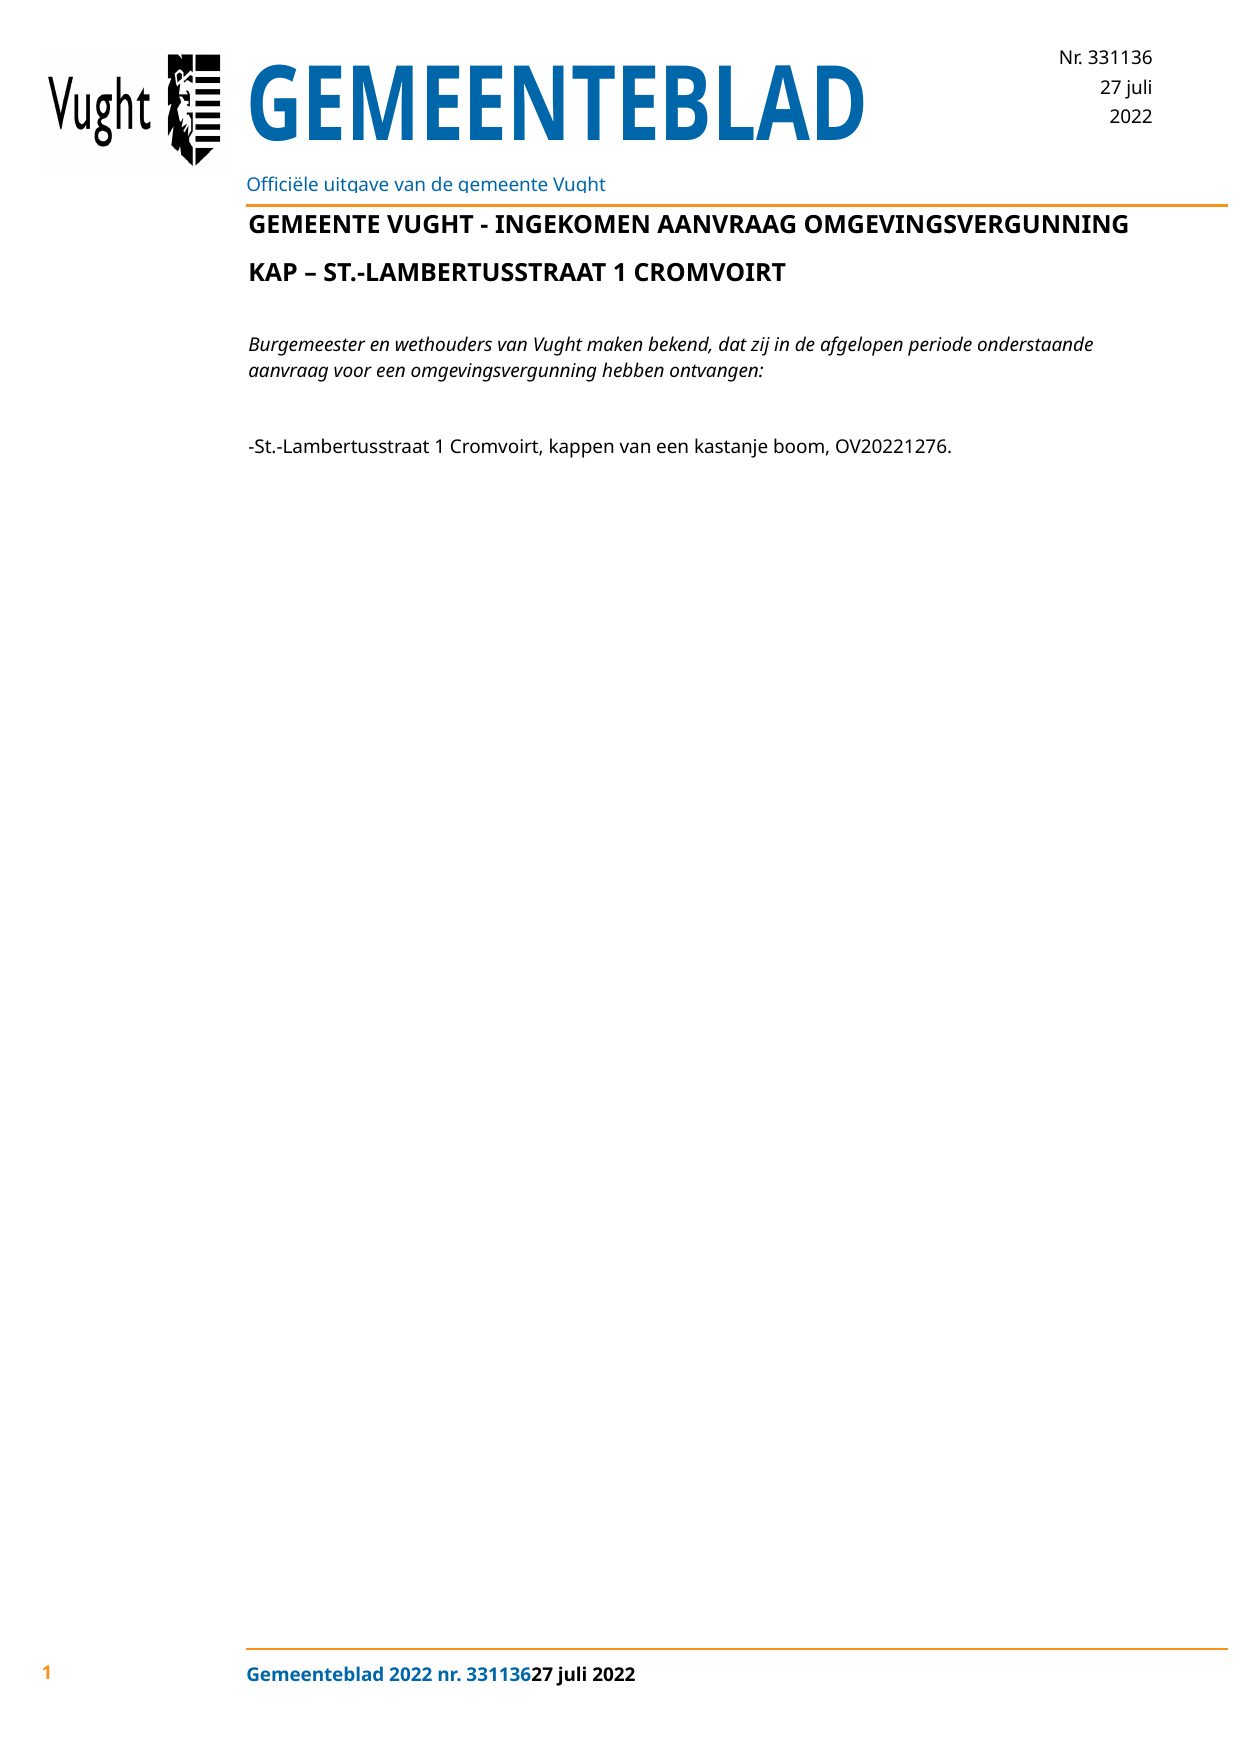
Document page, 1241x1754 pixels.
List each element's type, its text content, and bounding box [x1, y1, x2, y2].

text -St.-Lambertusstraat 1 Cromvoirt, kappen van een kastanje boom, OV20221276. [248, 433, 1152, 459]
text Burgemeester en wethouders van Vught maken bekend, dat zij in de afgelopen periode onderstaande aanvraag voor een omgevingsvergunning hebben ontvangen: [248, 331, 1152, 383]
picture [41, 47, 231, 172]
text GEMEENTE VUGHT - INGEKOMEN AANVRAAG OMGEVINGSVERGUNNING KAP – ST.-LAMBERTUSSTRAAT 1 CROMVOIRT [248, 207, 1152, 288]
